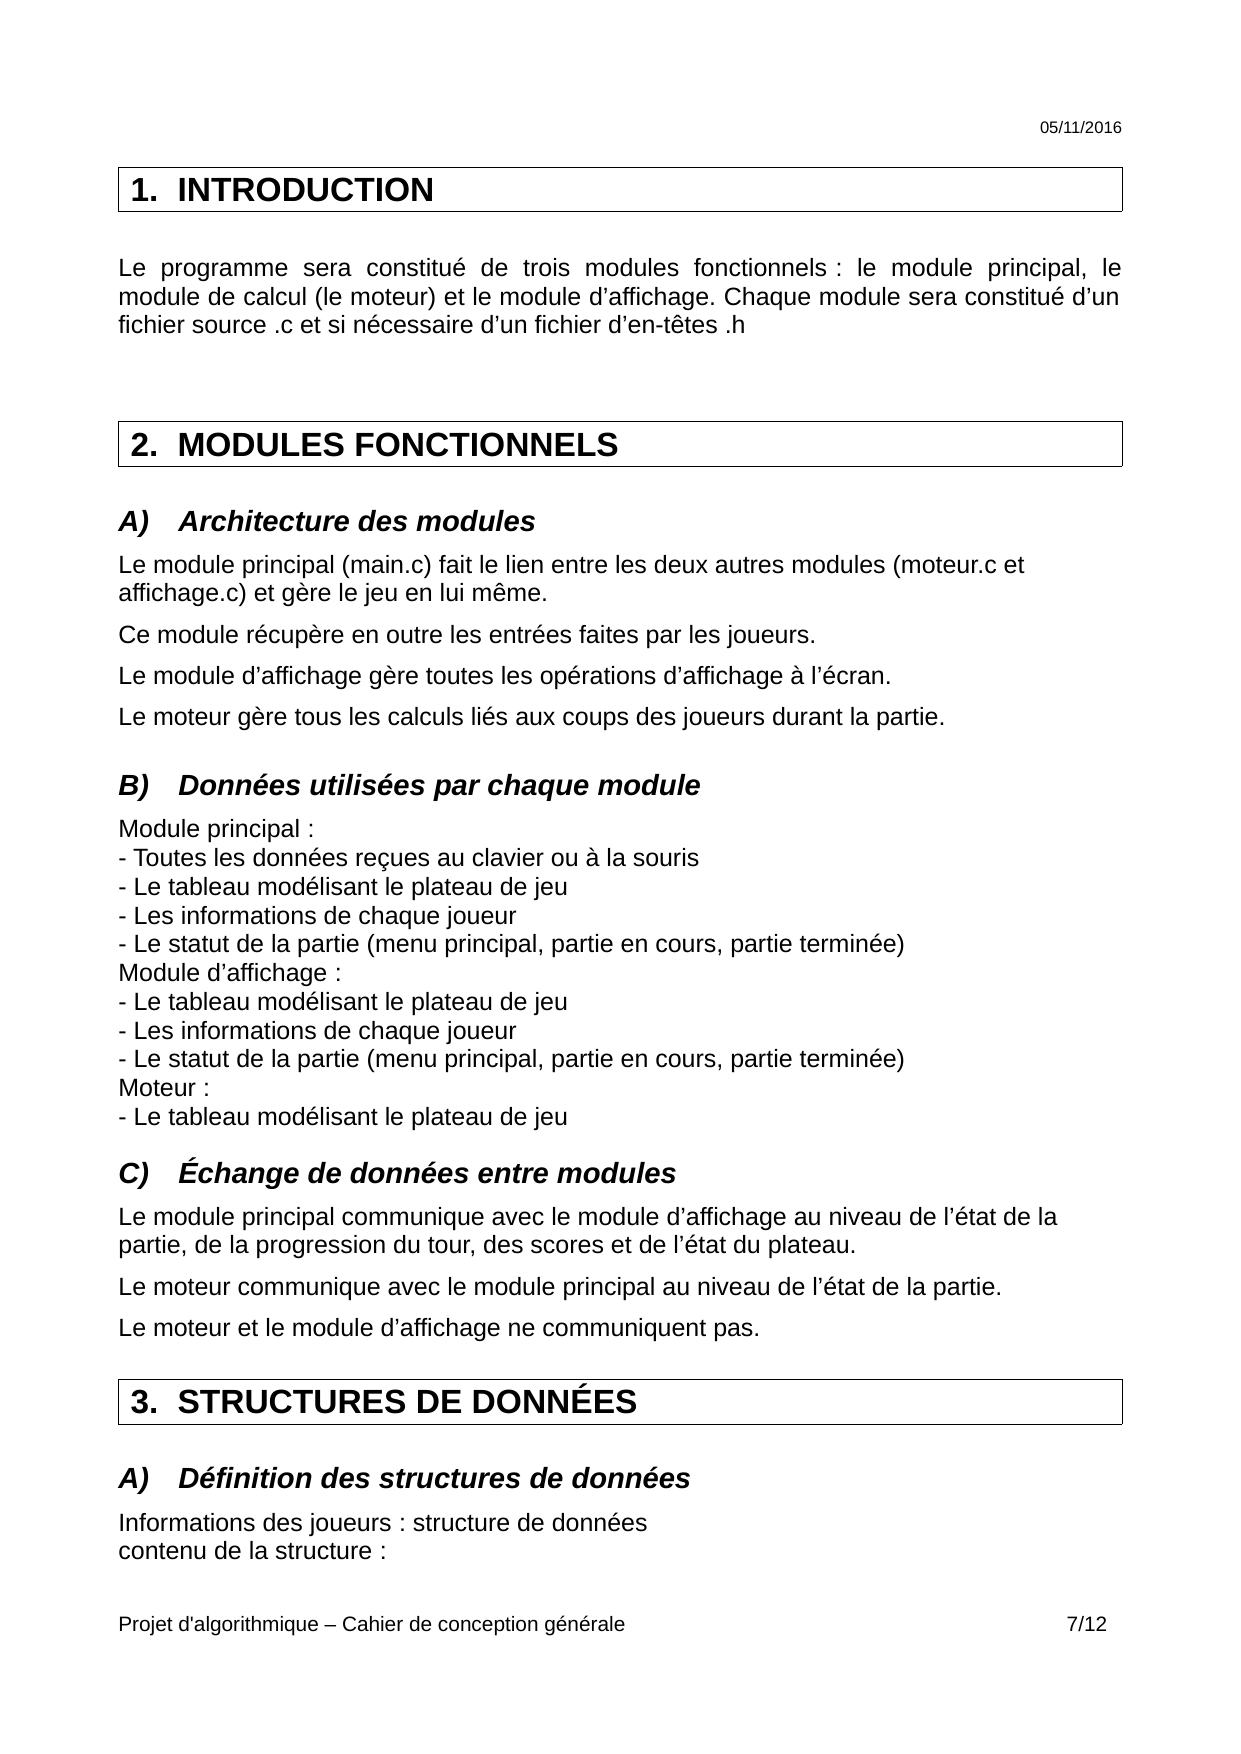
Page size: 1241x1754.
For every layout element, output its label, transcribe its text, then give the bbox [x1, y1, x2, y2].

subtitle INTRODUCTION [119, 168, 1122, 211]
subtitle STRUCTURES DE DONNÉES [119, 1380, 1122, 1424]
text Le programme sera constitué de trois modules fonctionnels : le module principal, le module de calcul (le moteur) et le module d’affichage. Chaque module sera constitué d’un fichier source .c et si nécessaire d’un fichier d’en-têtes .h [118, 253, 1122, 339]
text Le moteur et le module d’affichage ne communiquent pas. [118, 1313, 1122, 1342]
text Le module principal communique avec le module d’affichage au niveau de l’état de la partie, de la progression du tour, des scores et de l’état du plateau. [118, 1202, 1122, 1259]
subtitle Échange de données entre modules [118, 1156, 1122, 1189]
text - Le tableau modélisant le plateau de jeu [118, 872, 1122, 901]
subtitle Architecture des modules [118, 504, 1122, 537]
text Le moteur communique avec le module principal au niveau de l’état de la partie. [118, 1272, 1122, 1301]
text - Le statut de la partie (menu principal, partie en cours, partie terminée) [118, 1044, 1122, 1073]
text - Les informations de chaque joueur [118, 901, 1122, 929]
text contenu de la structure : [118, 1536, 1122, 1565]
subtitle Données utilisées par chaque module [118, 768, 1122, 802]
text Le module d’affichage gère toutes les opérations d’affichage à l’écran. [118, 661, 1122, 690]
text - Le tableau modélisant le plateau de jeu [118, 1102, 1122, 1131]
text - Les informations de chaque joueur [118, 1016, 1122, 1044]
text Module d’affichage : [118, 958, 1122, 987]
text Le module principal (main.c) fait le lien entre les deux autres modules (moteur.c et affichage.c) et gère le jeu en lui même. [118, 550, 1122, 607]
text Le moteur gère tous les calculs liés aux coups des joueurs durant la partie. [118, 702, 1122, 731]
text - Toutes les données reçues au clavier ou à la souris [118, 843, 1122, 872]
text - Le tableau modélisant le plateau de jeu [118, 987, 1122, 1016]
text Ce module récupère en outre les entrées faites par les joueurs. [118, 620, 1122, 648]
subtitle MODULES FONCTIONNELS [119, 422, 1122, 466]
text Module principal : [118, 814, 1122, 843]
subtitle Définition des structures de données [118, 1461, 1122, 1495]
text Informations des joueurs : structure de données [118, 1507, 1122, 1536]
text - Le statut de la partie (menu principal, partie en cours, partie terminée) [118, 929, 1122, 958]
text Moteur : [118, 1073, 1122, 1102]
